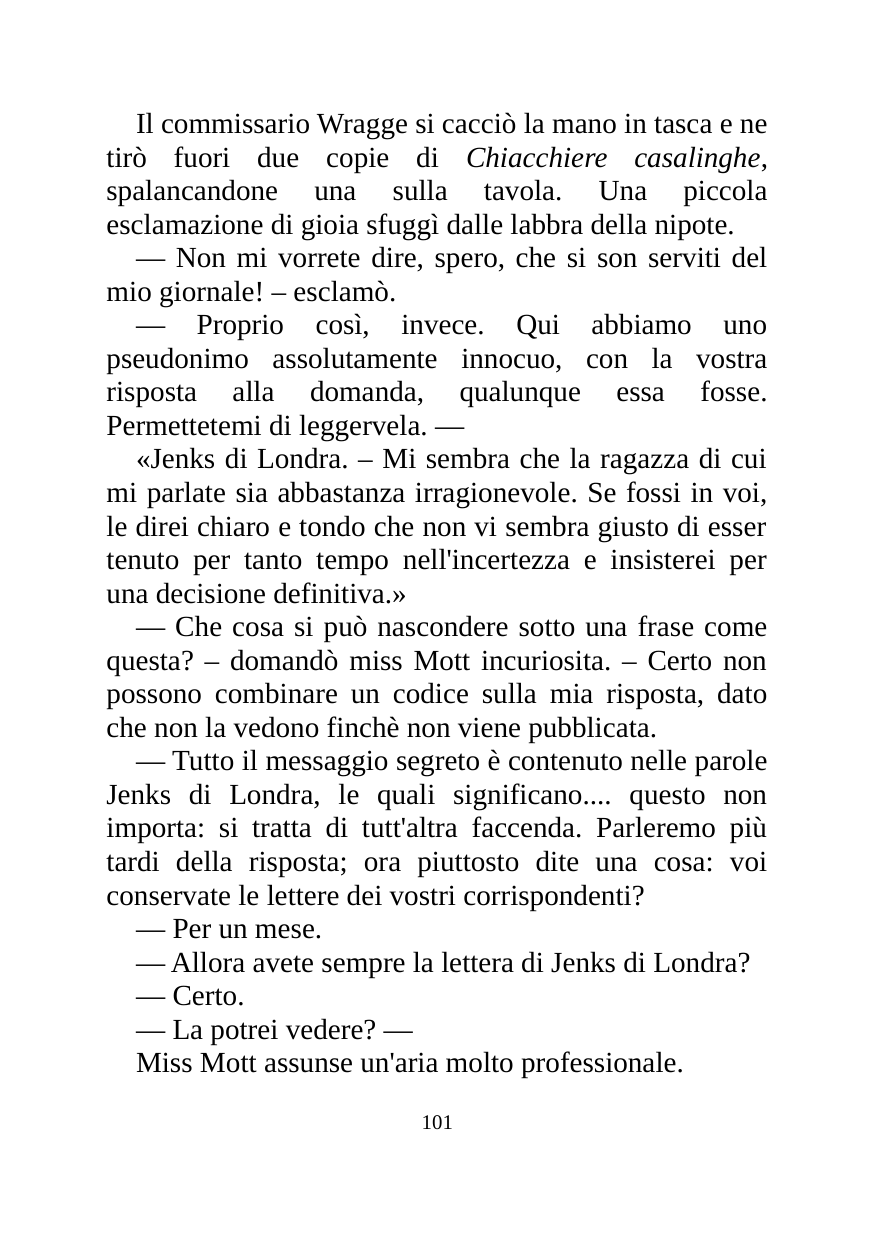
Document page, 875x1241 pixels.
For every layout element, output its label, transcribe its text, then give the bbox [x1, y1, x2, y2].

text — Certo. [106, 978, 768, 1012]
text — Tutto il messaggio segreto è contenuto nelle parole Jenks di Londra, le quali significano.... questo non importa: si tratta di tutt'altra faccenda. Parleremo più tardi della risposta; ora piuttosto dite una cosa: voi conservate le lettere dei vostri corrispondenti? [106, 743, 768, 911]
text — La potrei vedere? — [106, 1012, 768, 1045]
text Il commissario Wragge si cacciò la mano in tasca e ne tirò fuori due copie di Chiacchiere casalinghe, spalancandone una sulla tavola. Una piccola esclamazione di gioia sfuggì dalle labbra della nipote. [106, 106, 768, 240]
text — Proprio così, invece. Qui abbiamo uno pseudonimo assolutamente innocuo, con la vostra risposta alla domanda, qualunque essa fosse. Permettetemi di leggervela. — [106, 307, 768, 442]
text Miss Mott assunse un'aria molto professionale. [106, 1045, 768, 1079]
text — Non mi vorrete dire, spero, che si son serviti del mio giornale! – esclamò. [106, 240, 768, 307]
text — Che cosa si può nascondere sotto una frase come questa? – domandò miss Mott incuriosita. – Certo non possono combinare un codice sulla mia risposta, dato che non la vedono finchè non viene pubblicata. [106, 609, 768, 743]
text — Per un mese. [106, 911, 768, 945]
text — Allora avete sempre la lettera di Jenks di Londra? [106, 945, 768, 978]
text «Jenks di Londra. – Mi sembra che la ragazza di cui mi parlate sia abbastanza irragionevole. Se fossi in voi, le direi chiaro e tondo che non vi sembra giusto di esser tenuto per tanto tempo nell'incertezza e insisterei per una decisione definitiva.» [106, 442, 768, 609]
